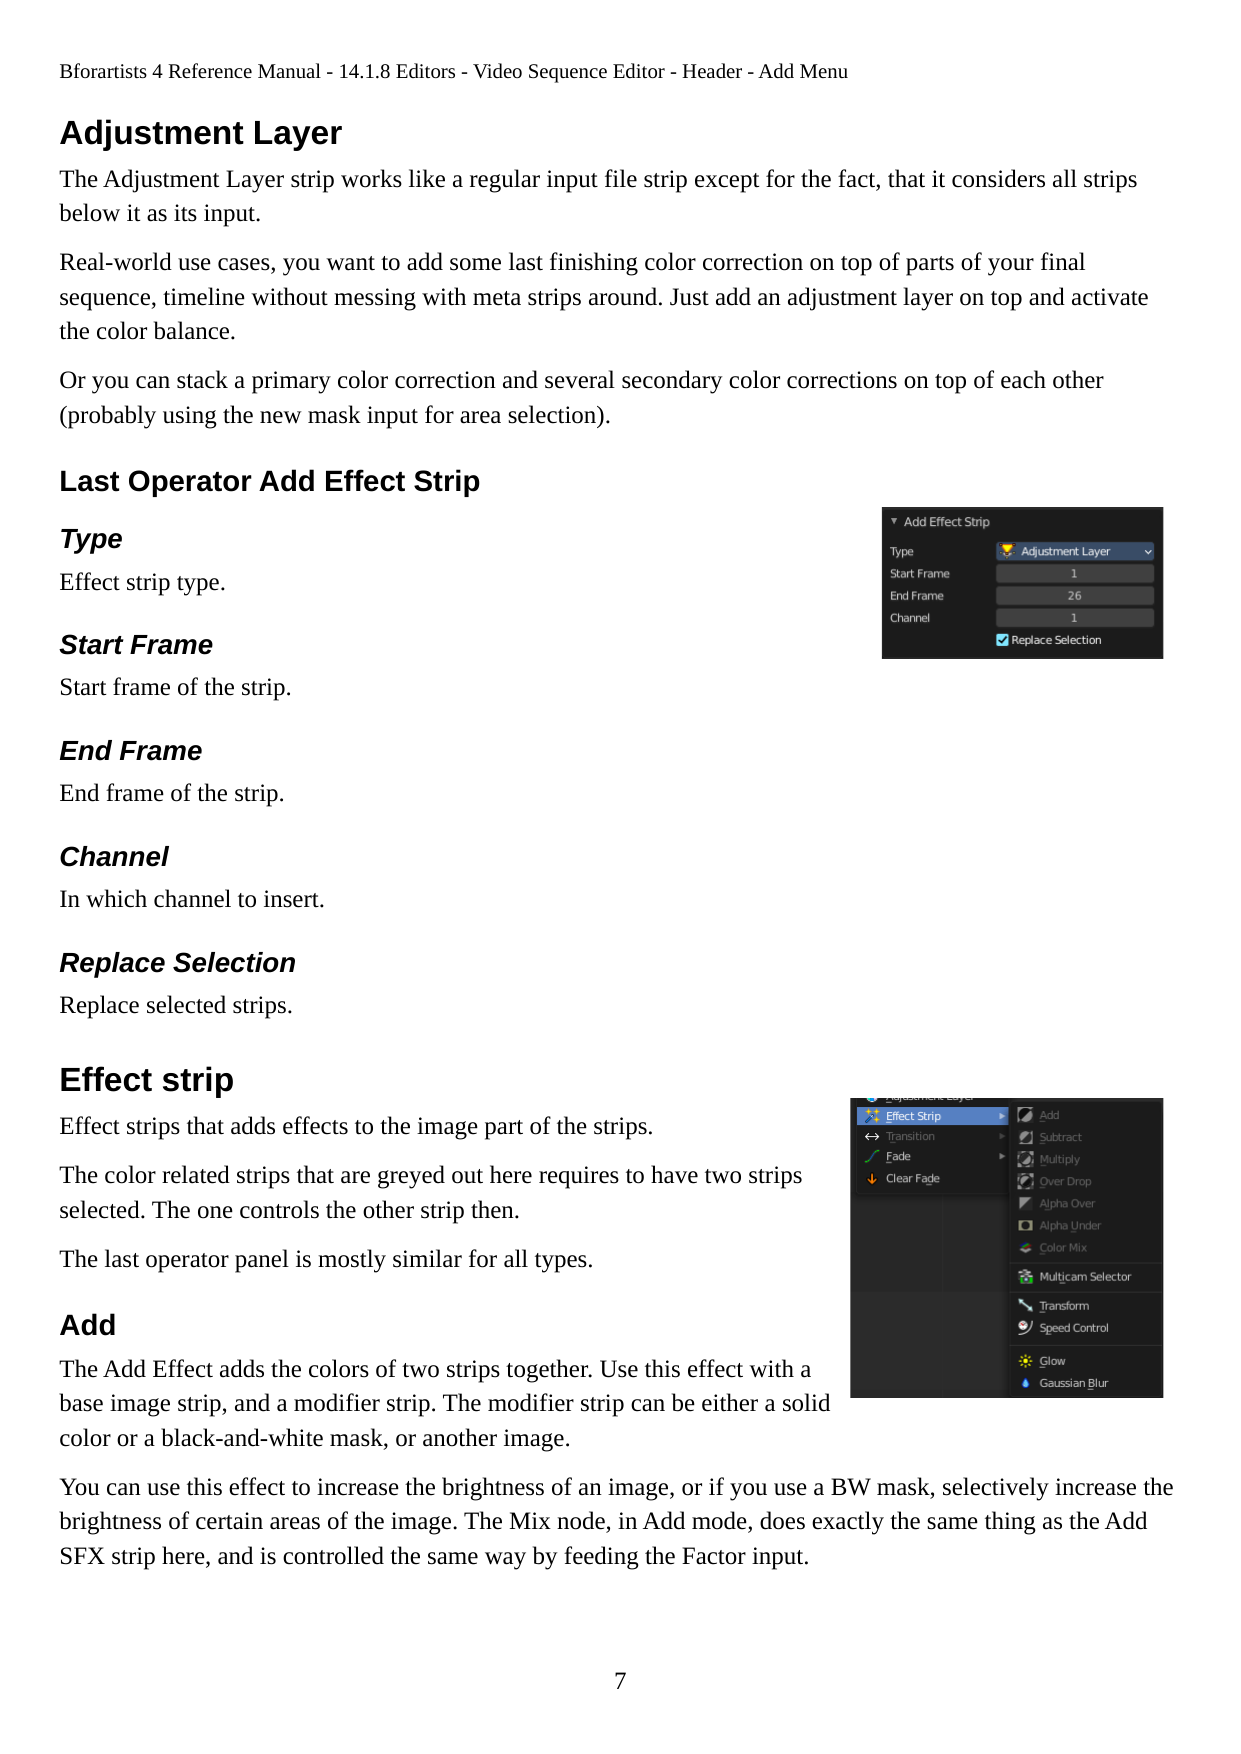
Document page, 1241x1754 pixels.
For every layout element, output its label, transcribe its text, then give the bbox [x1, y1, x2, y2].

text Effect strip type. [59, 567, 881, 595]
text The last operator panel is mostly similar for all types. [59, 1244, 850, 1273]
text The color related strips that are greyed out here requires to have two strips selected. The one controls the other strip then. [59, 1160, 850, 1224]
text You can use this effect to increase the brightness of an image, or if you use a BW mask, selectively increase the brightness of certain areas of the image. The Mix node, in Add mode, does exactly the same thing as the Add SFX strip here, and is controlled the same way by feeding the Factor input. [59, 1472, 1181, 1569]
text [1164, 567, 1181, 595]
text The Add Effect adds the colors of two strips together. Use this effect with a base image strip, and a modifier strip. The modifier strip can be either a solid color or a black-and-white mask, or another image. [59, 1354, 1181, 1452]
text Replace selected strips. [59, 990, 1181, 1019]
subtitle Channel [59, 840, 1181, 872]
subtitle [1164, 1308, 1181, 1341]
text The Adjustment Layer strip works like a regular input file strip except for the fact, that it considers all strips below it as its input. [59, 164, 1181, 227]
subtitle Add [59, 1308, 850, 1341]
text Or you can stack a primary color correction and several secondary color corrections on top of each other (probably using the new mask input for area selection). [59, 365, 1181, 428]
subtitle End Frame [59, 734, 1181, 766]
subtitle [1164, 522, 1181, 554]
subtitle Last Operator Add Effect Strip [59, 463, 1181, 497]
text Effect strips that adds effects to the image part of the strips. [59, 1111, 850, 1140]
subtitle Type [59, 522, 881, 554]
text Real-world use cases, you want to add some last finishing color correction on top of parts of your final sequence, timeline without messing with meta strips around. Just add an adjustment layer on top and activate the color balance. [59, 247, 1181, 345]
subtitle Start Frame [59, 628, 1181, 660]
picture [850, 1098, 1164, 1398]
subtitle Effect strip [59, 1060, 1181, 1099]
text Start frame of the strip. [59, 672, 1181, 701]
text In which channel to insert. [59, 884, 1181, 913]
subtitle Adjustment Layer [59, 113, 1181, 151]
subtitle Replace Selection [59, 946, 1181, 978]
picture [881, 507, 1164, 659]
text End frame of the strip. [59, 778, 1181, 807]
